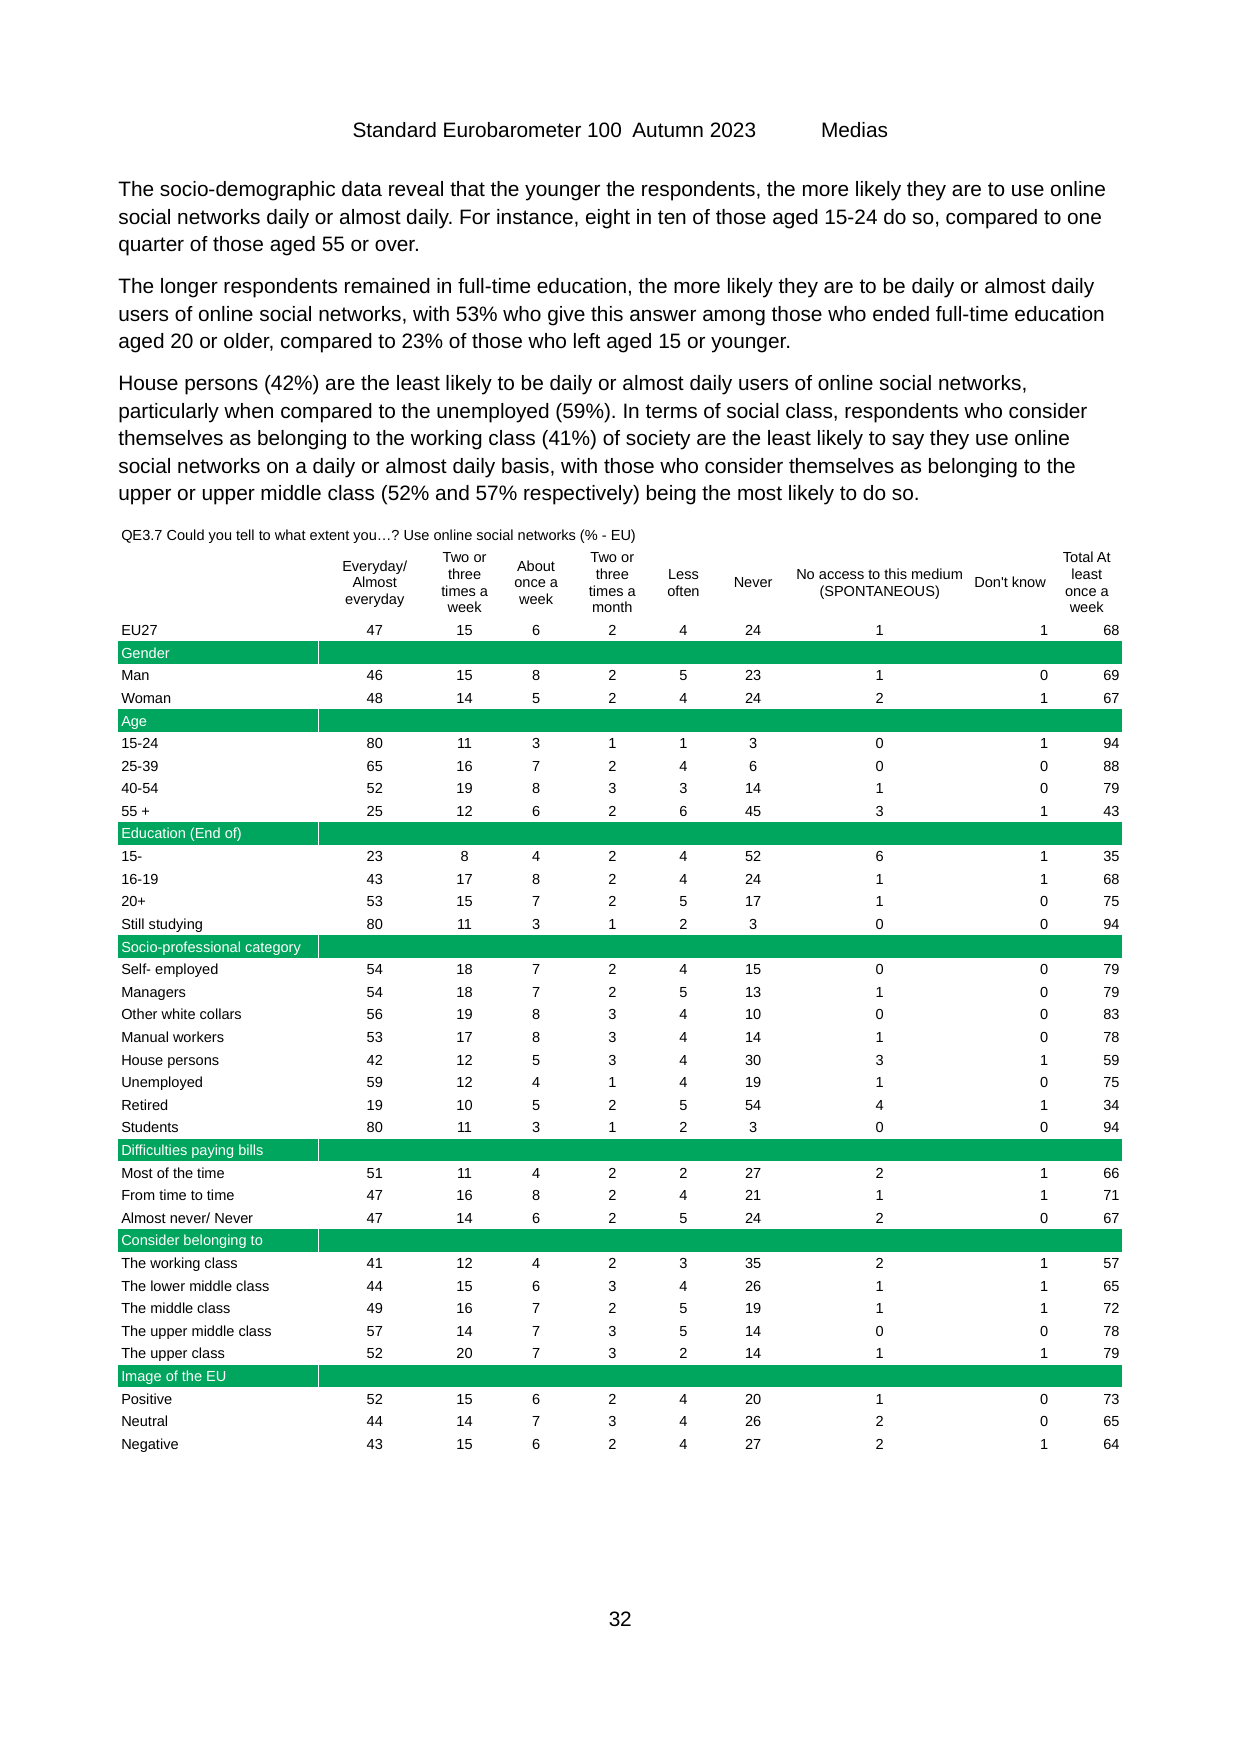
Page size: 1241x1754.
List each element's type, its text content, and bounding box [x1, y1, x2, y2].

table_cell 78 [1051, 1026, 1122, 1048]
table_cell 44 [319, 1274, 431, 1297]
table_cell [431, 935, 498, 958]
table_cell 80 [319, 1116, 431, 1139]
table_cell 80 [319, 913, 431, 935]
table_cell [1051, 1139, 1122, 1161]
table_cell 41 [319, 1252, 431, 1274]
table_cell [319, 1139, 431, 1161]
table_cell [1051, 822, 1122, 845]
table_cell Negative [118, 1433, 318, 1455]
table_cell 15 [716, 958, 790, 981]
table_cell [716, 1229, 790, 1252]
table_cell [498, 1229, 574, 1252]
table_cell 3 [574, 1048, 651, 1071]
table_cell 16-19 [118, 868, 318, 890]
table_cell 2 [574, 981, 651, 1003]
table_cell 11 [431, 913, 498, 935]
table_cell 2 [574, 845, 651, 867]
table_cell House persons [118, 1048, 318, 1071]
table_cell 3 [716, 913, 790, 935]
table_cell 51 [319, 1161, 431, 1184]
table_cell 3 [651, 777, 716, 800]
table_cell 16 [431, 1297, 498, 1319]
table_cell 1 [969, 1433, 1051, 1455]
table_cell 5 [651, 1207, 716, 1229]
table_cell 0 [790, 958, 969, 981]
table_cell [651, 1365, 716, 1387]
table_cell 1 [651, 732, 716, 754]
table_cell 0 [969, 1410, 1051, 1433]
table_cell 2 [790, 687, 969, 709]
table_cell 13 [716, 981, 790, 1003]
table_cell [969, 1139, 1051, 1161]
table_cell [574, 822, 651, 845]
table_cell 21 [716, 1184, 790, 1207]
table_cell 94 [1051, 913, 1122, 935]
table_cell Manual workers [118, 1026, 318, 1048]
table_cell [1051, 641, 1122, 664]
table_cell 1 [969, 732, 1051, 754]
table_cell [651, 822, 716, 845]
table_cell [716, 1365, 790, 1387]
table_cell 6 [498, 1274, 574, 1297]
table_cell Never [716, 546, 790, 619]
table_cell 27 [716, 1433, 790, 1455]
table_cell 7 [498, 1342, 574, 1365]
table_cell 14 [716, 777, 790, 800]
table_cell 2 [574, 1297, 651, 1319]
table_cell 1 [969, 868, 1051, 890]
table_cell 8 [498, 664, 574, 687]
table_cell [498, 1365, 574, 1387]
table_cell 4 [651, 868, 716, 890]
table_cell 15 [431, 619, 498, 641]
table_cell 5 [651, 1320, 716, 1342]
table_cell [651, 935, 716, 958]
table_cell 2 [574, 1252, 651, 1274]
table_cell Most of the time [118, 1161, 318, 1184]
table_cell [118, 546, 318, 619]
table_cell 55 + [118, 800, 318, 822]
table_cell 2 [574, 687, 651, 709]
table_cell Students [118, 1116, 318, 1139]
table_cell 67 [1051, 687, 1122, 709]
table_cell 69 [1051, 664, 1122, 687]
table_cell 78 [1051, 1320, 1122, 1342]
table_cell The middle class [118, 1297, 318, 1319]
table_cell [790, 1365, 969, 1387]
table_cell 1 [969, 1048, 1051, 1071]
table_cell Difficulties paying bills [118, 1139, 318, 1161]
table_cell [319, 641, 431, 664]
table_cell 73 [1051, 1388, 1122, 1410]
table_cell About once a week [498, 546, 574, 619]
table_cell 43 [319, 1433, 431, 1455]
table_cell 18 [431, 981, 498, 1003]
table_cell 2 [574, 1388, 651, 1410]
table_cell 19 [319, 1094, 431, 1116]
table_cell 4 [790, 1094, 969, 1116]
table_cell 12 [431, 1071, 498, 1093]
table_cell [790, 1229, 969, 1252]
table_cell 57 [1051, 1252, 1122, 1274]
table_cell 4 [651, 1048, 716, 1071]
table_cell 20+ [118, 890, 318, 913]
table_cell 16 [431, 755, 498, 777]
table_cell From time to time [118, 1184, 318, 1207]
table_cell 15 [431, 1433, 498, 1455]
table_cell 7 [498, 958, 574, 981]
table_cell [790, 1139, 969, 1161]
table_cell 40-54 [118, 777, 318, 800]
table_cell [716, 822, 790, 845]
table_cell 1 [969, 800, 1051, 822]
table_cell 7 [498, 1320, 574, 1342]
table_cell 4 [651, 1410, 716, 1433]
table_cell 2 [574, 890, 651, 913]
table_cell 79 [1051, 981, 1122, 1003]
table_cell [1051, 1365, 1122, 1387]
table_cell 30 [716, 1048, 790, 1071]
table_cell 14 [716, 1320, 790, 1342]
table_cell 59 [1051, 1048, 1122, 1071]
table_cell 2 [574, 800, 651, 822]
table_cell 5 [498, 1048, 574, 1071]
table_cell 18 [431, 958, 498, 981]
table_cell [651, 709, 716, 732]
table_cell 1 [790, 1342, 969, 1365]
table_cell 4 [651, 1184, 716, 1207]
table_cell 12 [431, 800, 498, 822]
table_cell 0 [969, 1207, 1051, 1229]
table_cell Two or three times a week [431, 546, 498, 619]
table_cell 4 [651, 1026, 716, 1048]
table_cell 79 [1051, 958, 1122, 981]
table_cell 1 [574, 913, 651, 935]
table_cell 0 [969, 958, 1051, 981]
table_cell 8 [498, 868, 574, 890]
table_header [1051, 523, 1122, 546]
table_cell [969, 709, 1051, 732]
table_cell 19 [431, 777, 498, 800]
table_cell 0 [969, 1320, 1051, 1342]
table_cell Everyday/ Almost everyday [319, 546, 431, 619]
table_cell [969, 641, 1051, 664]
table_cell 1 [790, 1026, 969, 1048]
table_cell Still studying [118, 913, 318, 935]
table_cell 6 [498, 800, 574, 822]
table_cell [969, 822, 1051, 845]
table_cell 94 [1051, 732, 1122, 754]
table_cell 4 [498, 845, 574, 867]
table_cell 0 [790, 913, 969, 935]
table_cell [716, 935, 790, 958]
table_cell 1 [790, 1071, 969, 1093]
table_cell 3 [651, 1252, 716, 1274]
table_cell 1 [574, 732, 651, 754]
table_cell The lower middle class [118, 1274, 318, 1297]
table_cell 75 [1051, 1071, 1122, 1093]
table_cell [431, 1229, 498, 1252]
table_cell Age [118, 709, 318, 732]
table_cell 75 [1051, 890, 1122, 913]
table_cell 0 [790, 1003, 969, 1026]
table_cell 79 [1051, 777, 1122, 800]
table_cell [431, 822, 498, 845]
table_cell [651, 641, 716, 664]
table_cell [790, 641, 969, 664]
table_cell 0 [969, 755, 1051, 777]
table_cell Self- employed [118, 958, 318, 981]
table_cell Other white collars [118, 1003, 318, 1026]
table_cell 24 [716, 687, 790, 709]
table_cell 5 [651, 1094, 716, 1116]
table_cell 2 [574, 755, 651, 777]
table_cell 68 [1051, 868, 1122, 890]
table_cell 6 [498, 1388, 574, 1410]
table_cell 47 [319, 1184, 431, 1207]
table_cell 10 [716, 1003, 790, 1026]
table_cell 47 [319, 1207, 431, 1229]
table_header QE3.7 Could you tell to what extent you…? Use online social networks (% - EU) [118, 523, 969, 546]
table_cell 65 [1051, 1274, 1122, 1297]
table_cell 54 [716, 1094, 790, 1116]
table_cell 56 [319, 1003, 431, 1026]
table_cell [574, 641, 651, 664]
table_cell 6 [716, 755, 790, 777]
table_cell 1 [790, 1274, 969, 1297]
table_cell 3 [574, 777, 651, 800]
table_cell 6 [498, 1207, 574, 1229]
table_cell Gender [118, 641, 318, 664]
table_cell 1 [969, 1252, 1051, 1274]
table_cell 83 [1051, 1003, 1122, 1026]
table_cell 53 [319, 890, 431, 913]
table_cell Socio-professional category [118, 935, 318, 958]
table_cell 54 [319, 981, 431, 1003]
table_cell 4 [651, 845, 716, 867]
table_cell Education (End of) [118, 822, 318, 845]
table_cell 3 [790, 800, 969, 822]
table_cell 15 [431, 890, 498, 913]
table_cell 4 [651, 1071, 716, 1093]
table_cell [716, 1139, 790, 1161]
table_cell [574, 709, 651, 732]
table_cell 79 [1051, 1342, 1122, 1365]
table_cell 67 [1051, 1207, 1122, 1229]
table_cell 34 [1051, 1094, 1122, 1116]
table_cell 1 [790, 981, 969, 1003]
table_cell 4 [651, 1003, 716, 1026]
table_cell 1 [790, 777, 969, 800]
table_cell 25-39 [118, 755, 318, 777]
table_cell 2 [651, 1161, 716, 1184]
table_cell [969, 935, 1051, 958]
table_cell 72 [1051, 1297, 1122, 1319]
table_cell 1 [790, 890, 969, 913]
table_cell 0 [969, 664, 1051, 687]
table_cell 94 [1051, 1116, 1122, 1139]
table_cell 4 [498, 1252, 574, 1274]
table_cell 2 [790, 1410, 969, 1433]
table_cell 0 [969, 1388, 1051, 1410]
table_cell 5 [651, 890, 716, 913]
table_cell [969, 1229, 1051, 1252]
table_cell [498, 709, 574, 732]
table_cell 23 [716, 664, 790, 687]
table_cell 88 [1051, 755, 1122, 777]
table_cell 65 [1051, 1410, 1122, 1433]
table_cell 2 [651, 1116, 716, 1139]
table_cell [431, 1139, 498, 1161]
table_cell No access to this medium (SPONTANEOUS) [790, 546, 969, 619]
table_cell 65 [319, 755, 431, 777]
table_cell 2 [651, 1342, 716, 1365]
table_cell 8 [498, 777, 574, 800]
table_cell 11 [431, 1116, 498, 1139]
table_cell 2 [790, 1161, 969, 1184]
table_cell 4 [651, 755, 716, 777]
table_cell 1 [969, 1094, 1051, 1116]
table_cell 14 [431, 687, 498, 709]
table_cell 2 [574, 1094, 651, 1116]
table_cell 3 [716, 1116, 790, 1139]
table_cell 0 [790, 1320, 969, 1342]
table_cell [431, 641, 498, 664]
table_cell EU27 [118, 619, 318, 641]
table_cell 14 [431, 1320, 498, 1342]
table_header [969, 523, 1051, 546]
table_cell 19 [716, 1071, 790, 1093]
table_cell [716, 641, 790, 664]
table_cell 2 [574, 868, 651, 890]
table_cell 52 [319, 1342, 431, 1365]
table_cell 14 [431, 1207, 498, 1229]
table_cell 3 [574, 1410, 651, 1433]
table_cell 27 [716, 1161, 790, 1184]
table_cell [319, 935, 431, 958]
table_cell 6 [651, 800, 716, 822]
table_cell 8 [498, 1003, 574, 1026]
table_cell 0 [969, 913, 1051, 935]
table_cell 26 [716, 1274, 790, 1297]
table_cell 14 [716, 1342, 790, 1365]
table_cell 57 [319, 1320, 431, 1342]
table_cell 7 [498, 890, 574, 913]
table_cell [574, 1229, 651, 1252]
table_cell 45 [716, 800, 790, 822]
table_cell 3 [574, 1274, 651, 1297]
table_cell [498, 641, 574, 664]
table_cell 52 [319, 777, 431, 800]
table_cell The working class [118, 1252, 318, 1274]
table_cell 3 [498, 732, 574, 754]
table_cell [651, 1139, 716, 1161]
table_cell 47 [319, 619, 431, 641]
table_cell 3 [574, 1320, 651, 1342]
table_cell 1 [790, 664, 969, 687]
table_cell 5 [498, 687, 574, 709]
table_cell 14 [716, 1026, 790, 1048]
table_cell [790, 709, 969, 732]
table_cell 5 [651, 981, 716, 1003]
table_cell [1051, 709, 1122, 732]
table_cell 1 [969, 619, 1051, 641]
table_cell 42 [319, 1048, 431, 1071]
table_cell 6 [498, 1433, 574, 1455]
table_cell 66 [1051, 1161, 1122, 1184]
table_cell 2 [790, 1433, 969, 1455]
table_cell 43 [1051, 800, 1122, 822]
table_cell 3 [498, 1116, 574, 1139]
table_cell The upper middle class [118, 1320, 318, 1342]
table_cell [498, 935, 574, 958]
table_cell [651, 1229, 716, 1252]
table_cell 54 [319, 958, 431, 981]
table_cell 1 [790, 1297, 969, 1319]
table_cell Total At least once a week [1051, 546, 1122, 619]
table_cell 17 [431, 868, 498, 890]
table_cell [790, 935, 969, 958]
table_cell 4 [651, 619, 716, 641]
table_cell 7 [498, 981, 574, 1003]
table_cell 48 [319, 687, 431, 709]
table_cell [716, 709, 790, 732]
table_cell 5 [651, 1297, 716, 1319]
table_cell 4 [651, 1388, 716, 1410]
table_cell Positive [118, 1388, 318, 1410]
table_cell 1 [969, 1342, 1051, 1365]
table_cell 6 [498, 619, 574, 641]
table_cell 1 [574, 1071, 651, 1093]
table_cell 24 [716, 1207, 790, 1229]
table_cell 1 [969, 1161, 1051, 1184]
table_cell 12 [431, 1252, 498, 1274]
table_cell [574, 1139, 651, 1161]
text The longer respondents remained in full-time education, the more likely they are to be daily or almost daily users of online social networks, with 53% who give this answer among those who ended full-time education aged 20 or older, compared to 23% of those who left aged 15 or younger. [118, 274, 1122, 353]
table_cell Don't know [969, 546, 1051, 619]
table_cell [319, 1229, 431, 1252]
table_cell Almost never/ Never [118, 1207, 318, 1229]
table_cell [790, 822, 969, 845]
table_cell 2 [574, 1207, 651, 1229]
table_cell 3 [574, 1003, 651, 1026]
table_cell 0 [969, 1026, 1051, 1048]
table_cell 0 [969, 981, 1051, 1003]
table_cell 71 [1051, 1184, 1122, 1207]
table_cell 4 [498, 1161, 574, 1184]
table_cell 3 [790, 1048, 969, 1071]
table_cell [1051, 1229, 1122, 1252]
table_cell Neutral [118, 1410, 318, 1433]
table_cell Image of the EU [118, 1365, 318, 1387]
table_cell 1 [790, 1388, 969, 1410]
table_cell 8 [431, 845, 498, 867]
table_cell 1 [969, 1184, 1051, 1207]
table_cell Retired [118, 1094, 318, 1116]
table_cell 2 [574, 664, 651, 687]
table_cell 24 [716, 868, 790, 890]
table_cell Consider belonging to [118, 1229, 318, 1252]
table_cell 0 [790, 755, 969, 777]
table_cell 3 [574, 1342, 651, 1365]
table_cell 7 [498, 755, 574, 777]
table_cell 19 [431, 1003, 498, 1026]
table_cell Less often [651, 546, 716, 619]
table_cell [498, 1139, 574, 1161]
table_cell [431, 1365, 498, 1387]
table_cell 68 [1051, 619, 1122, 641]
table_cell 5 [498, 1094, 574, 1116]
table_cell 0 [790, 732, 969, 754]
table_cell 14 [431, 1410, 498, 1433]
table_cell 2 [651, 913, 716, 935]
table_cell 10 [431, 1094, 498, 1116]
table_cell 24 [716, 619, 790, 641]
table_cell 2 [574, 619, 651, 641]
table_cell 2 [574, 1184, 651, 1207]
table_cell 6 [790, 845, 969, 867]
table_cell [319, 822, 431, 845]
table_cell 2 [574, 1433, 651, 1455]
table_cell 35 [1051, 845, 1122, 867]
text The socio-demographic data reveal that the younger the respondents, the more likely they are to use online social networks daily or almost daily. For instance, eight in ten of those aged 15-24 do so, compared to one quarter of those aged 55 or over. [118, 177, 1122, 256]
table_cell 20 [431, 1342, 498, 1365]
table_cell 52 [716, 845, 790, 867]
table_cell 0 [969, 1071, 1051, 1093]
table_cell 26 [716, 1410, 790, 1433]
table_cell 1 [790, 619, 969, 641]
table_cell 2 [790, 1207, 969, 1229]
table_cell 20 [716, 1388, 790, 1410]
table_cell 1 [969, 1274, 1051, 1297]
table_cell 23 [319, 845, 431, 867]
table_cell 2 [574, 958, 651, 981]
table_cell Two or three times a month [574, 546, 651, 619]
table_cell 5 [651, 664, 716, 687]
table_cell 2 [574, 1161, 651, 1184]
table_cell 1 [574, 1116, 651, 1139]
table_cell 1 [790, 1184, 969, 1207]
table_cell Woman [118, 687, 318, 709]
table_cell 4 [651, 1274, 716, 1297]
table_cell 7 [498, 1297, 574, 1319]
table_cell 15 [431, 664, 498, 687]
table_cell 53 [319, 1026, 431, 1048]
table_cell 15- [118, 845, 318, 867]
table_cell 4 [651, 958, 716, 981]
table_cell [969, 1365, 1051, 1387]
table_cell [319, 709, 431, 732]
table_cell 3 [498, 913, 574, 935]
table_cell [498, 822, 574, 845]
table_cell [431, 709, 498, 732]
table_cell 1 [969, 845, 1051, 867]
table_cell 0 [969, 1003, 1051, 1026]
table_cell 3 [574, 1026, 651, 1048]
table_cell 49 [319, 1297, 431, 1319]
table_cell [574, 1365, 651, 1387]
table_cell 3 [716, 732, 790, 754]
table_cell Managers [118, 981, 318, 1003]
table_cell 43 [319, 868, 431, 890]
table_cell 16 [431, 1184, 498, 1207]
table_cell 0 [969, 777, 1051, 800]
table_cell 59 [319, 1071, 431, 1093]
table_cell 15-24 [118, 732, 318, 754]
table_cell 11 [431, 1161, 498, 1184]
table_cell [574, 935, 651, 958]
table_cell 44 [319, 1410, 431, 1433]
table_cell 25 [319, 800, 431, 822]
table_cell 0 [790, 1116, 969, 1139]
table_cell 1 [790, 868, 969, 890]
table_cell 0 [969, 1116, 1051, 1139]
table_cell 0 [969, 890, 1051, 913]
table_cell 11 [431, 732, 498, 754]
table_cell 1 [969, 687, 1051, 709]
table_cell 64 [1051, 1433, 1122, 1455]
table_cell The upper class [118, 1342, 318, 1365]
table_cell 7 [498, 1410, 574, 1433]
table_cell 1 [969, 1297, 1051, 1319]
table_cell 46 [319, 664, 431, 687]
table_cell 52 [319, 1388, 431, 1410]
table_cell 4 [651, 687, 716, 709]
table_cell 4 [651, 1433, 716, 1455]
table_cell 8 [498, 1026, 574, 1048]
table_cell 8 [498, 1184, 574, 1207]
table_cell 17 [431, 1026, 498, 1048]
text House persons (42%) are the least likely to be daily or almost daily users of online social networks, particularly when compared to the unemployed (59%). In terms of social class, respondents who consider themselves as belonging to the working class (41%) of society are the least likely to say they use online social networks on a daily or almost daily basis, with those who consider themselves as belonging to the upper or upper middle class (52% and 57% respectively) being the most likely to do so. [118, 371, 1122, 505]
table_cell 19 [716, 1297, 790, 1319]
table_cell [1051, 935, 1122, 958]
table_cell 80 [319, 732, 431, 754]
table_cell 15 [431, 1388, 498, 1410]
table_cell 15 [431, 1274, 498, 1297]
table_cell [319, 1365, 431, 1387]
table_cell Unemployed [118, 1071, 318, 1093]
table_cell 12 [431, 1048, 498, 1071]
table_cell Man [118, 664, 318, 687]
table_cell 35 [716, 1252, 790, 1274]
table_cell 4 [498, 1071, 574, 1093]
table_cell 2 [790, 1252, 969, 1274]
table_cell 17 [716, 890, 790, 913]
